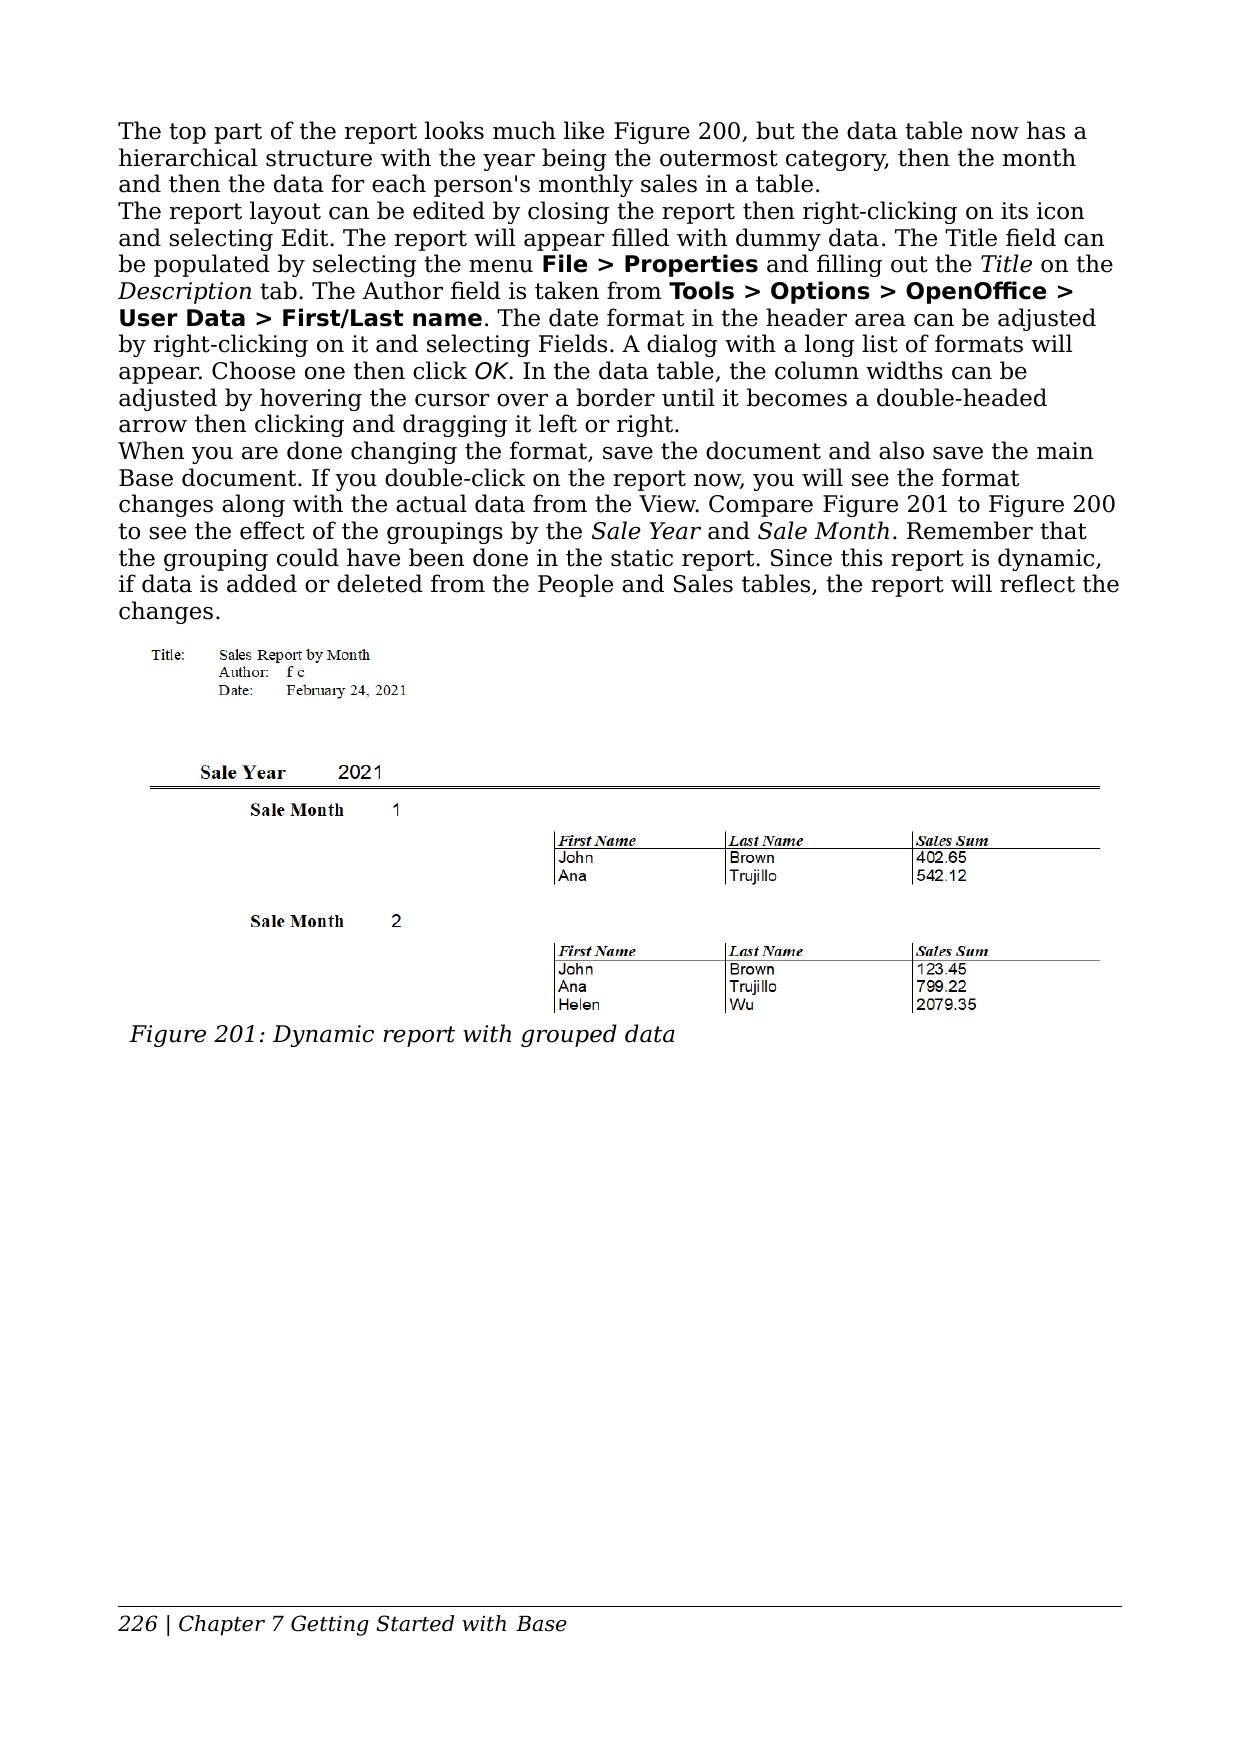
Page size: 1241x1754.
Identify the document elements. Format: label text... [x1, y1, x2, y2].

text The top part of the report looks much like Figure 200, but the data table now has a hierarchical structure with the year being the outermost category, then the month and then the data for each person's monthly sales in a table. [118, 118, 1122, 198]
picture [135, 637, 1105, 1022]
text When you are done changing the format, save the document and also save the main Base document. If you double-click on the report now, you will see the format changes along with the actual data from the View. Compare Figure 201 to Figure 200 to see the effect of the groupings by the Sale Year and Sale Month. Remember that the grouping could have been done in the static report. Since this report is dynamic, if data is added or deleted from the People and Sales tables, the report will reflect the changes. [118, 438, 1122, 625]
text The report layout can be edited by closing the report then right-clicking on its icon and selecting Edit. The report will appear filled with dummy data. The Title field can be populated by selecting the menu File > Properties and filling out the Title on the Description tab. The Author field is taken from Tools > Options > OpenOffice > User Data > First/Last name. The date format in the header area can be adjusted by right-clicking on it and selecting Fields. A dialog with a long list of formats will appear. Choose one then click OK. In the data table, the column widths can be adjusted by hovering the cursor over a border until it becomes a double-headed arrow then clicking and dragging it left or right. [118, 198, 1122, 438]
text Figure 201: Dynamic report with grouped data [130, 1018, 1110, 1048]
